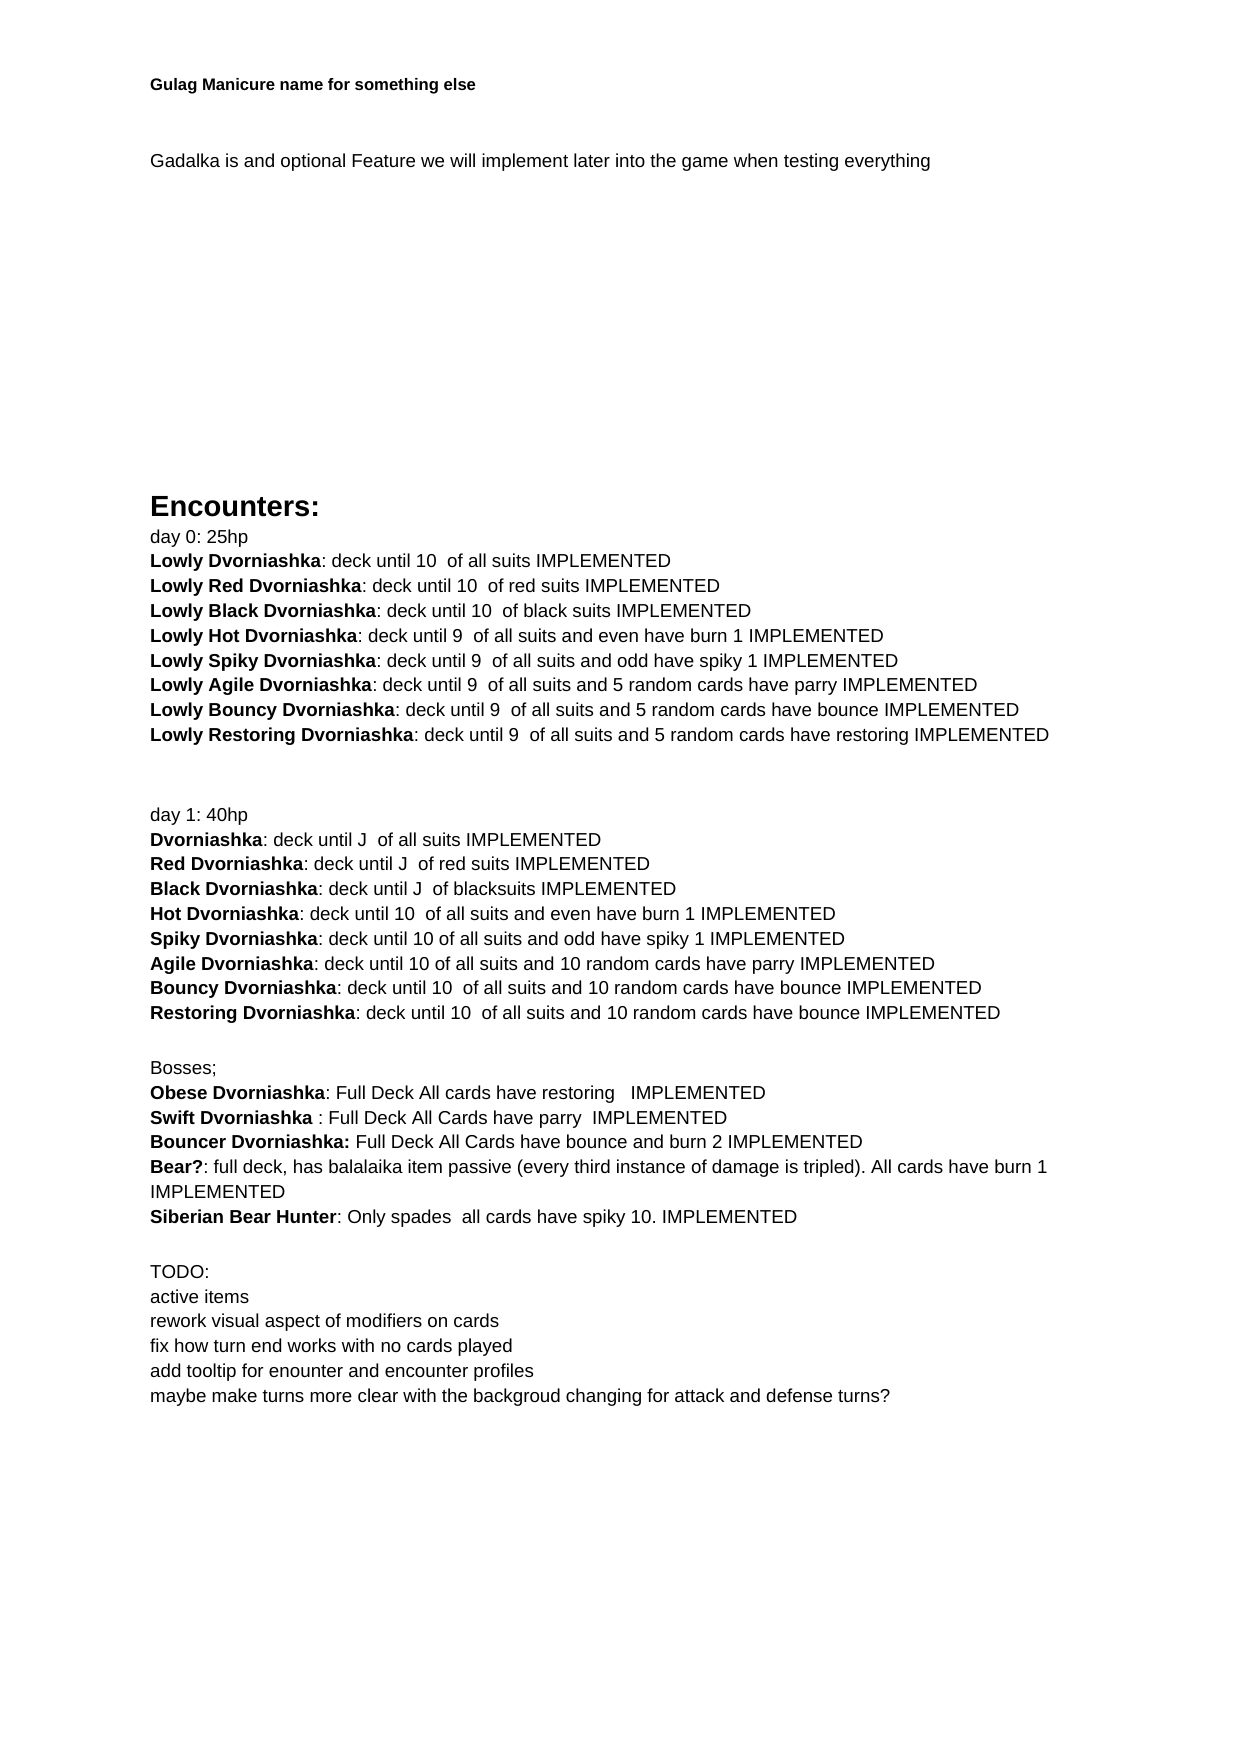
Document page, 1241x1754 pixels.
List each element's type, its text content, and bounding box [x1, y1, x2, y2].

text Red Dvorniashka: deck until J of red suits IMPLEMENTED [150, 853, 1090, 875]
text Lowly Red Dvorniashka: deck until 10 of red suits IMPLEMENTED [150, 575, 1090, 597]
text Restoring Dvorniashka: deck until 10 of all suits and 10 random cards have bounce IMPLEMENTED [150, 1002, 1090, 1023]
text maybe make turns more clear with the backgroud changing for attack and defense turns? [150, 1385, 1090, 1406]
text rework visual aspect of modifiers on cards [150, 1310, 1090, 1332]
text Siberian Bear Hunter: Only spades all cards have spiky 10. IMPLEMENTED [150, 1206, 1090, 1227]
text Bouncy Dvorniashka: deck until 10 of all suits and 10 random cards have bounce IMPLEMENTED [150, 977, 1090, 999]
text Lowly Dvorniashka: deck until 10 of all suits IMPLEMENTED [150, 550, 1090, 572]
text Lowly Bouncy Dvorniashka: deck until 9 of all suits and 5 random cards have bounce IMPLEMENTED [150, 699, 1090, 721]
text Lowly Spiky Dvorniashka: deck until 9 of all suits and odd have spiky 1 IMPLEMENTED [150, 649, 1090, 671]
text Lowly Agile Dvorniashka: deck until 9 of all suits and 5 random cards have parry IMPLEMENTED [150, 674, 1090, 696]
text add tooltip for enounter and encounter profiles [150, 1360, 1090, 1381]
text Agile Dvorniashka: deck until 10 of all suits and 10 random cards have parry IMPLEMENTED [150, 952, 1090, 974]
text TODO: [150, 1261, 1090, 1282]
text Lowly Black Dvorniashka: deck until 10 of black suits IMPLEMENTED [150, 600, 1090, 621]
text Bouncer Dvorniashka: Full Deck All Cards have bounce and burn 2 IMPLEMENTED [150, 1131, 1090, 1153]
text day 1: 40hp [150, 804, 1090, 825]
text Bosses; [150, 1057, 1090, 1078]
text Obese Dvorniashka: Full Deck All cards have restoring IMPLEMENTED [150, 1082, 1090, 1103]
text active items [150, 1286, 1090, 1307]
text Swift Dvorniashka : Full Deck All Cards have parry IMPLEMENTED [150, 1107, 1090, 1128]
text Black Dvorniashka: deck until J of blacksuits IMPLEMENTED [150, 878, 1090, 899]
text Encounters: day 0: 25hp [150, 489, 1090, 547]
text Bear?: full deck, has balalaika item passive (every third instance of damage is tripled). All cards have burn 1 IMPLEMENTED [150, 1156, 1090, 1202]
text Lowly Hot Dvorniashka: deck until 9 of all suits and even have burn 1 IMPLEMENTED [150, 625, 1090, 646]
text Hot Dvorniashka: deck until 10 of all suits and even have burn 1 IMPLEMENTED [150, 903, 1090, 924]
text fix how turn end works with no cards played [150, 1335, 1090, 1357]
text Spiky Dvorniashka: deck until 10 of all suits and odd have spiky 1 IMPLEMENTED [150, 928, 1090, 949]
text Lowly Restoring Dvorniashka: deck until 9 of all suits and 5 random cards have restoring IMPLEMENTED [150, 724, 1090, 745]
text Gadalka is and optional Feature we will implement later into the game when testing everything [150, 150, 1090, 172]
text Dvorniashka: deck until J of all suits IMPLEMENTED [150, 828, 1090, 850]
